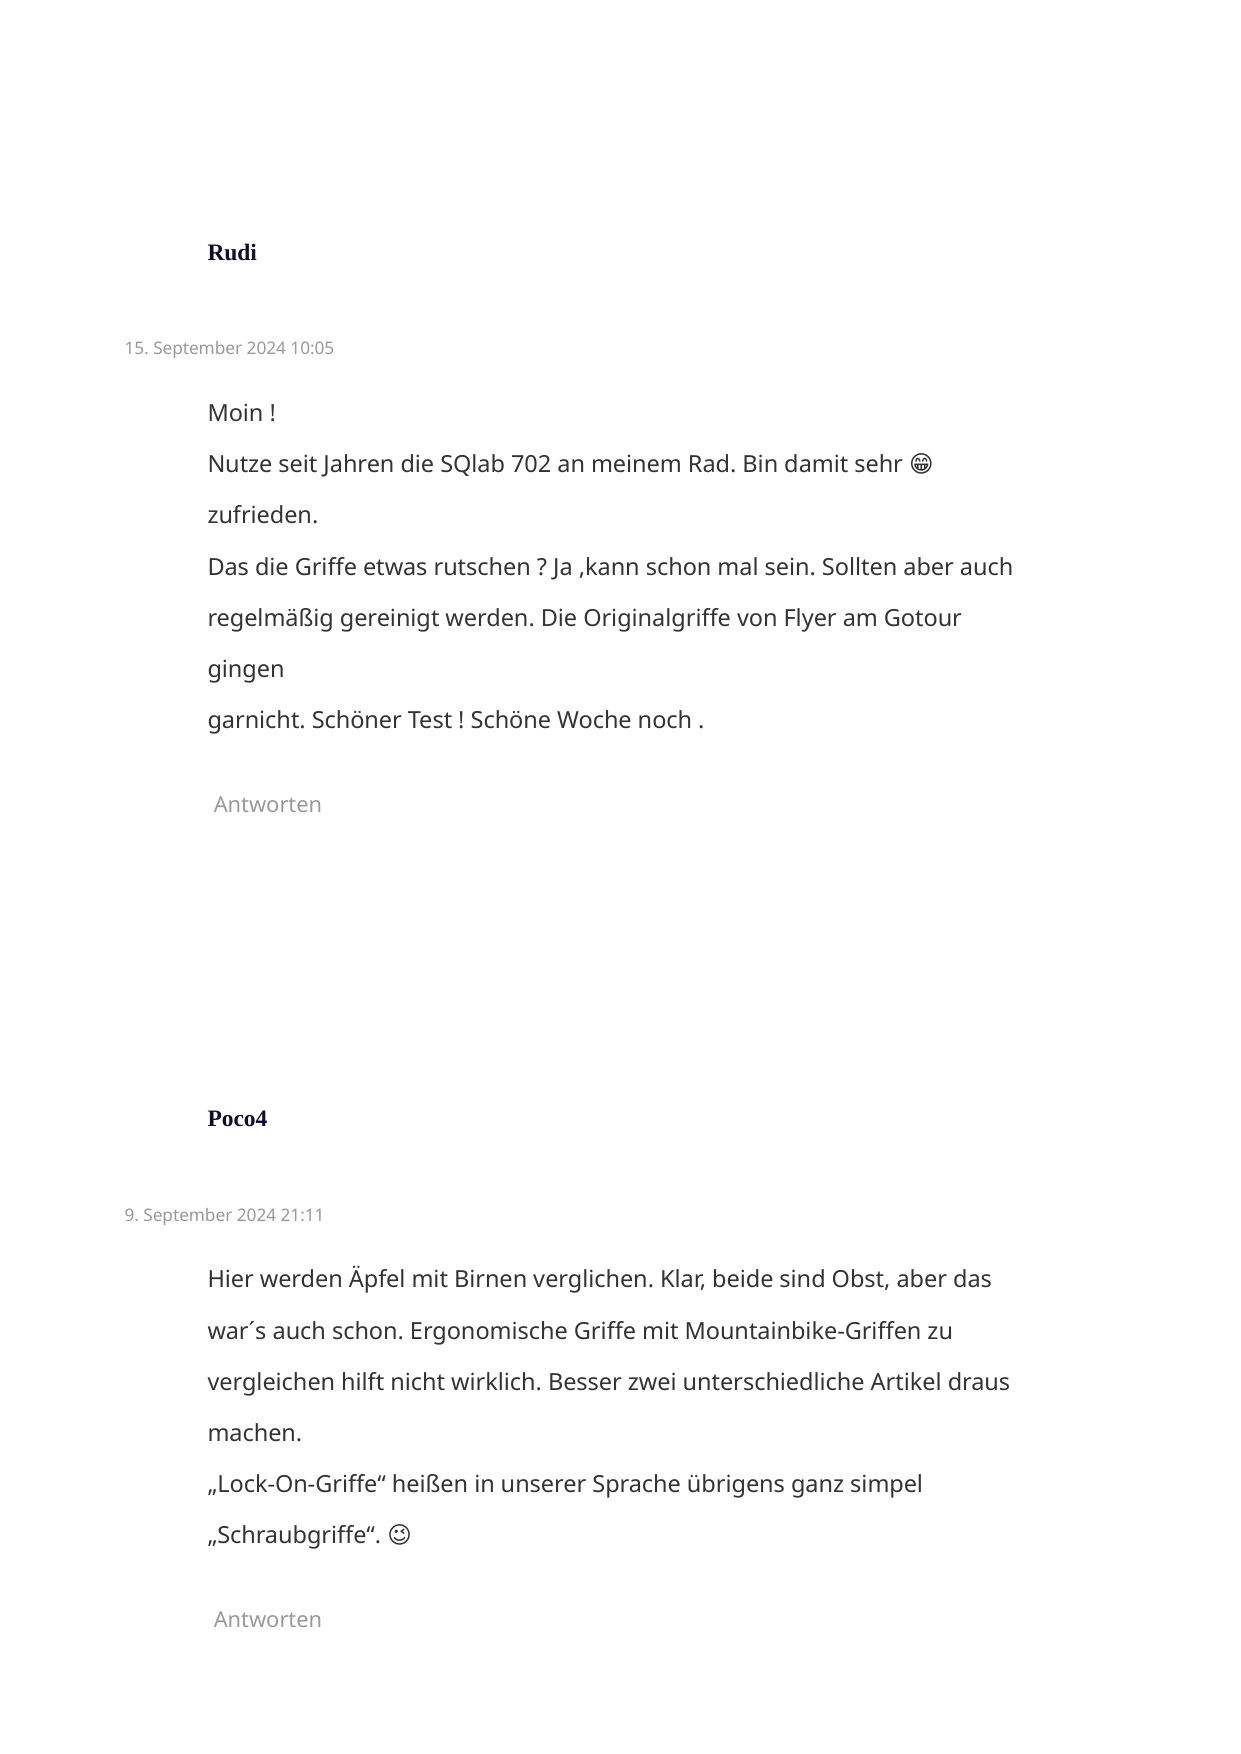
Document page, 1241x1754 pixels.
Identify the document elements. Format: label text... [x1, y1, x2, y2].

text Moin ! Nutze seit Jahren die SQlab 702 an meinem Rad. Bin damit sehr 😁 zufrieden. Das die Griffe etwas rutschen ? Ja ,kann schon mal sein. Sollten aber auch regelmäßig gereinigt werden. Die Originalgriffe von Flyer am Gotour gingen garnicht. Schöner Test ! Schöne Woche noch . [207, 396, 1033, 735]
text Antworten [207, 1601, 1033, 1634]
text Poco4 [207, 1105, 1025, 1132]
text Hier werden Äpfel mit Birnen verglichen. Klar, beide sind Obst, aber das war´s auch schon. Ergonomische Griffe mit Mountainbike-Griffen zu vergleichen hilft nicht wirklich. Besser zwei unterschiedliche Artikel draus machen. „Lock-On-Griffe“ heißen in unserer Sprache übrigens ganz simpel „Schraubgriffe“. 😉 [207, 1263, 1033, 1551]
text Rudi [207, 238, 1025, 265]
text Antworten [207, 786, 1033, 818]
text 15. September 2024 10:05 [118, 331, 1122, 360]
text 9. September 2024 21:11 [118, 1198, 1122, 1227]
